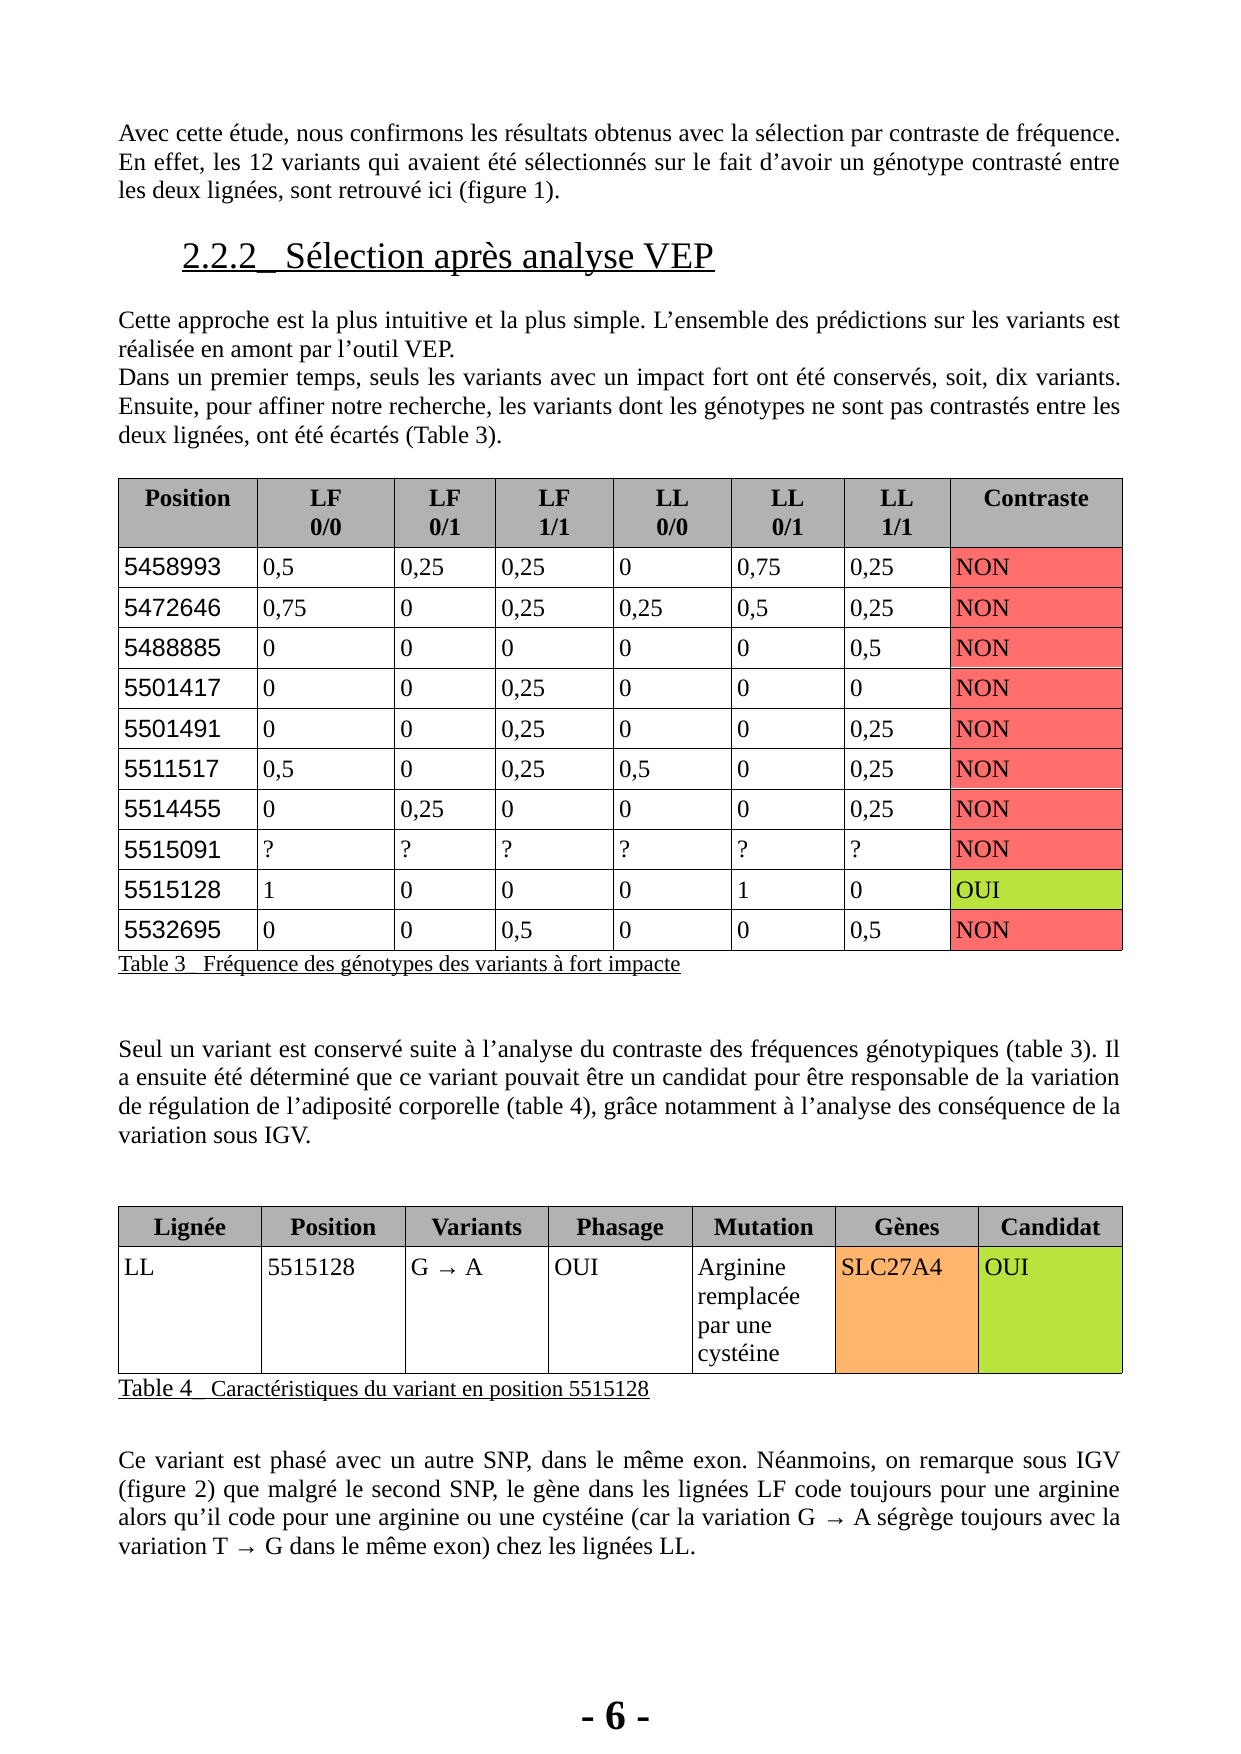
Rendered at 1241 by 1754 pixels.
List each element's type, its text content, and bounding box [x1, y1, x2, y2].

table_cell 5515091 [119, 830, 257, 869]
table_cell 0 [258, 910, 394, 950]
table_cell 0,5 [845, 628, 950, 667]
table_cell 5511517 [119, 749, 257, 788]
table_cell 5515128 [262, 1247, 405, 1373]
table_cell 0 [395, 910, 495, 950]
text Ce variant est phasé avec un autre SNP, dans le même exon. Néanmoins, on remarque sous IGV (figure 2) que malgré le second SNP, le gène dans les lignées LF code toujours pour une arginine alors qu’il code pour une arginine ou une cystéine (car la variation G → A ségrège toujours avec la variation T → G dans le même exon) chez les lignées LL. [118, 1445, 1122, 1560]
table_cell 5472646 [119, 588, 257, 627]
table_cell NON [951, 588, 1122, 627]
table_cell 0,5 [258, 548, 394, 587]
table_cell NON [951, 910, 1122, 950]
table_cell 0 [845, 870, 950, 909]
table_cell 0 [614, 669, 731, 708]
table_cell NON [951, 790, 1122, 829]
table_header Contraste [951, 479, 1122, 547]
table_header LL 0/1 [732, 479, 844, 547]
table_cell 0,25 [614, 588, 731, 627]
table_cell 0 [258, 628, 394, 667]
table_cell 5514455 [119, 790, 257, 829]
table_header Position [262, 1207, 405, 1246]
table_cell 0 [395, 669, 495, 708]
table_cell OUI [979, 1247, 1122, 1373]
table_header LF 1/1 [496, 479, 613, 547]
text Table 4_ Caractéristiques du variant en position 5515128 [118, 1374, 1122, 1402]
table_header LF 0/1 [395, 479, 495, 547]
table_cell 0 [732, 749, 844, 788]
table_cell ? [258, 830, 394, 869]
table_cell ? [845, 830, 950, 869]
text Seul un variant est conservé suite à l’analyse du contraste des fréquences génotypiques (table 3). Il a ensuite été déterminé que ce variant pouvait être un candidat pour être responsable de la variation de régulation de l’adiposité corporelle (table 4), grâce notamment à l’analyse des conséquence de la variation sous IGV. [118, 1034, 1122, 1149]
table_cell 5501417 [119, 669, 257, 708]
table_header Position [119, 479, 257, 547]
table_cell 0 [395, 709, 495, 748]
table_cell 0,25 [496, 588, 613, 627]
table_cell NON [951, 830, 1122, 869]
table_cell 0,25 [845, 548, 950, 587]
table_cell 0,25 [845, 749, 950, 788]
table_cell 0,5 [732, 588, 844, 627]
table_cell 0,25 [845, 709, 950, 748]
table_cell 0,75 [732, 548, 844, 587]
table_cell 1 [732, 870, 844, 909]
table_cell NON [951, 709, 1122, 748]
text Table 3_ Fréquence des génotypes des variants à fort impacte [118, 951, 1122, 976]
table_cell 0 [395, 588, 495, 627]
table_header Variants [406, 1207, 548, 1246]
table_cell 0 [614, 910, 731, 950]
table_cell NON [951, 749, 1122, 788]
table_cell 0 [614, 709, 731, 748]
table_cell 0 [496, 790, 613, 829]
table_cell 0 [614, 870, 731, 909]
table_cell 0,5 [496, 910, 613, 950]
text Cette approche est la plus intuitive et la plus simple. L’ensemble des prédictions sur les variants est réalisée en amont par l’outil VEP. [118, 305, 1122, 362]
table_cell 0 [614, 790, 731, 829]
table_cell 0 [395, 749, 495, 788]
table_cell Arginine remplacée par une cystéine [693, 1247, 835, 1373]
table_cell NON [951, 628, 1122, 667]
table_header LL 0/0 [614, 479, 731, 547]
table_cell OUI [951, 870, 1122, 909]
table_cell 0,25 [496, 669, 613, 708]
table_cell NON [951, 548, 1122, 587]
table_cell 0 [614, 628, 731, 667]
table_header Mutation [693, 1207, 835, 1246]
table_cell 1 [258, 870, 394, 909]
table_cell 0 [732, 910, 844, 950]
table_cell 0,5 [845, 910, 950, 950]
table_header Phasage [549, 1207, 692, 1246]
table_header Lignée [119, 1207, 261, 1246]
table_cell 0 [496, 628, 613, 667]
table_header LL 1/1 [845, 479, 950, 547]
table_cell 0,25 [395, 790, 495, 829]
table_cell 0,5 [258, 749, 394, 788]
table_cell SLC27A4 [836, 1247, 978, 1373]
table_cell 0,25 [496, 548, 613, 587]
table_cell G → A [406, 1247, 548, 1373]
table_cell ? [614, 830, 731, 869]
table_cell 0 [732, 669, 844, 708]
table_cell 0 [258, 669, 394, 708]
table_header Gènes [836, 1207, 978, 1246]
table_cell 0 [845, 669, 950, 708]
text 2.2.2_ Sélection après analyse VEP [118, 233, 1122, 276]
table_cell ? [496, 830, 613, 869]
table_cell 0 [732, 790, 844, 829]
table_cell 0 [395, 870, 495, 909]
table_cell 0,75 [258, 588, 394, 627]
table_cell LL [119, 1247, 261, 1373]
table_header LF 0/0 [258, 479, 394, 547]
table_cell 5515128 [119, 870, 257, 909]
table_cell 5488885 [119, 628, 257, 667]
table_cell 0 [614, 548, 731, 587]
table_header Candidat [979, 1207, 1122, 1246]
table_cell 0 [732, 628, 844, 667]
table_cell 0 [258, 790, 394, 829]
table_cell 0 [496, 870, 613, 909]
table_cell 0,25 [395, 548, 495, 587]
table_cell OUI [549, 1247, 692, 1373]
table_cell 0 [732, 709, 844, 748]
table_cell ? [395, 830, 495, 869]
table_cell 0,25 [496, 749, 613, 788]
table_cell 5458993 [119, 548, 257, 587]
table_cell ? [732, 830, 844, 869]
table_cell 5501491 [119, 709, 257, 748]
table_cell 0 [395, 628, 495, 667]
table_cell 0 [258, 709, 394, 748]
table_cell NON [951, 669, 1122, 708]
table_cell 0,5 [614, 749, 731, 788]
text Dans un premier temps, seuls les variants avec un impact fort ont été conservés, soit, dix variants. Ensuite, pour affiner notre recherche, les variants dont les génotypes ne sont pas contrastés entre les deux lignées, ont été écartés (Table 3). [118, 362, 1122, 449]
text Avec cette étude, nous confirmons les résultats obtenus avec la sélection par contraste de fréquence. En effet, les 12 variants qui avaient été sélectionnés sur le fait d’avoir un génotype contrasté entre les deux lignées, sont retrouvé ici (figure 1). [118, 118, 1122, 204]
table_cell 0,25 [845, 790, 950, 829]
table_cell 0,25 [845, 588, 950, 627]
table_cell 5532695 [119, 910, 257, 950]
table_cell 0,25 [496, 709, 613, 748]
